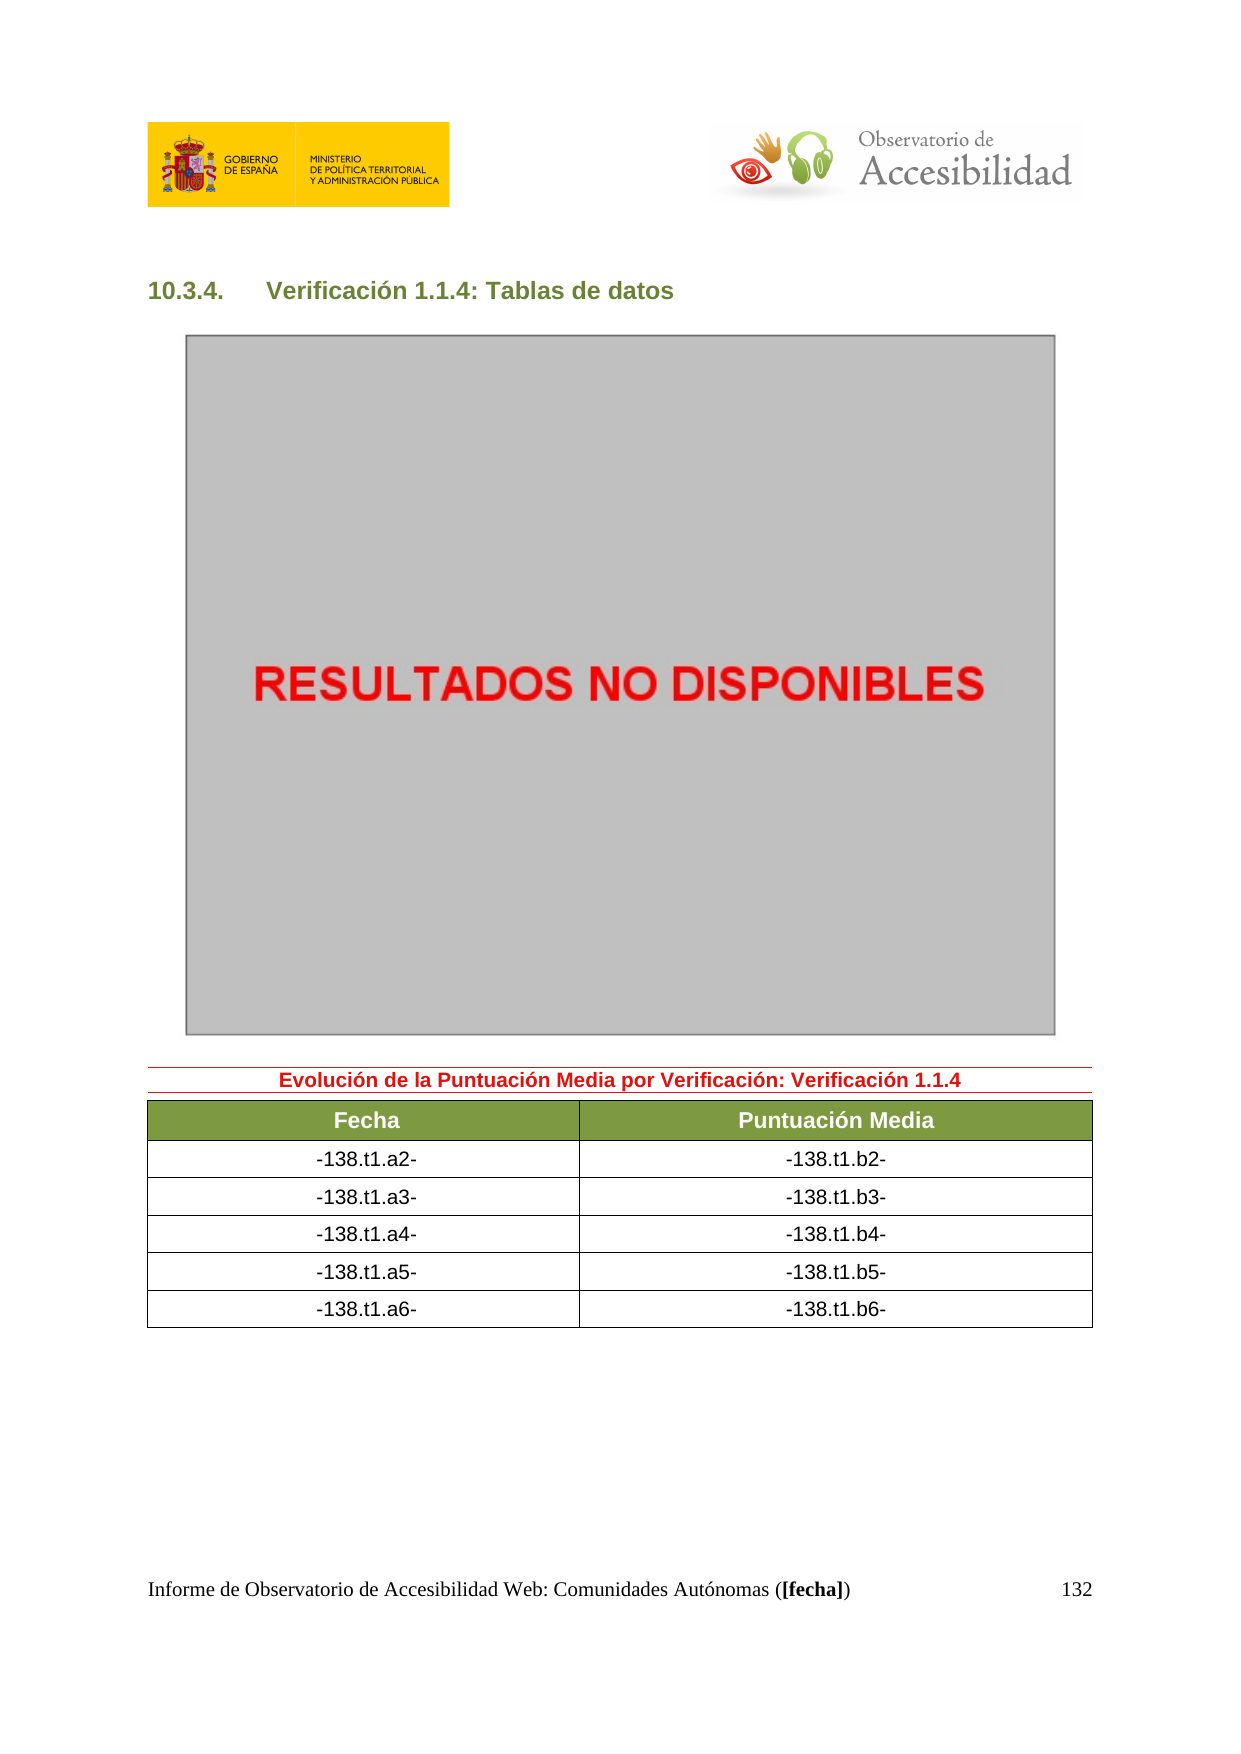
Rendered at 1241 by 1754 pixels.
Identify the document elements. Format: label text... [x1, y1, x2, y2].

text Evolución de la Puntuación Media por Verificación: Verificación 1.1.4 [148, 1068, 1092, 1092]
table_cell -138.t1.a2- [148, 1141, 579, 1177]
table_cell -138.t1.a4- [148, 1216, 579, 1252]
picture [178, 332, 1062, 1042]
table_cell -138.t1.b4- [580, 1216, 1092, 1252]
table_cell -138.t1.a6- [148, 1291, 579, 1327]
table_cell -138.t1.a3- [148, 1178, 579, 1215]
table_cell -138.t1.b5- [580, 1253, 1092, 1290]
table_header Fecha [148, 1101, 579, 1140]
picture [147, 122, 450, 207]
table_cell -138.t1.b6- [580, 1291, 1092, 1327]
list Verificación 1.1.4: Tablas de datos [148, 276, 1092, 304]
table_cell -138.t1.b2- [580, 1141, 1092, 1177]
table_cell -138.t1.b3- [580, 1178, 1092, 1215]
table_cell -138.t1.a5- [148, 1253, 579, 1290]
table_header Puntuación Media [580, 1101, 1092, 1140]
picture [710, 122, 1086, 205]
